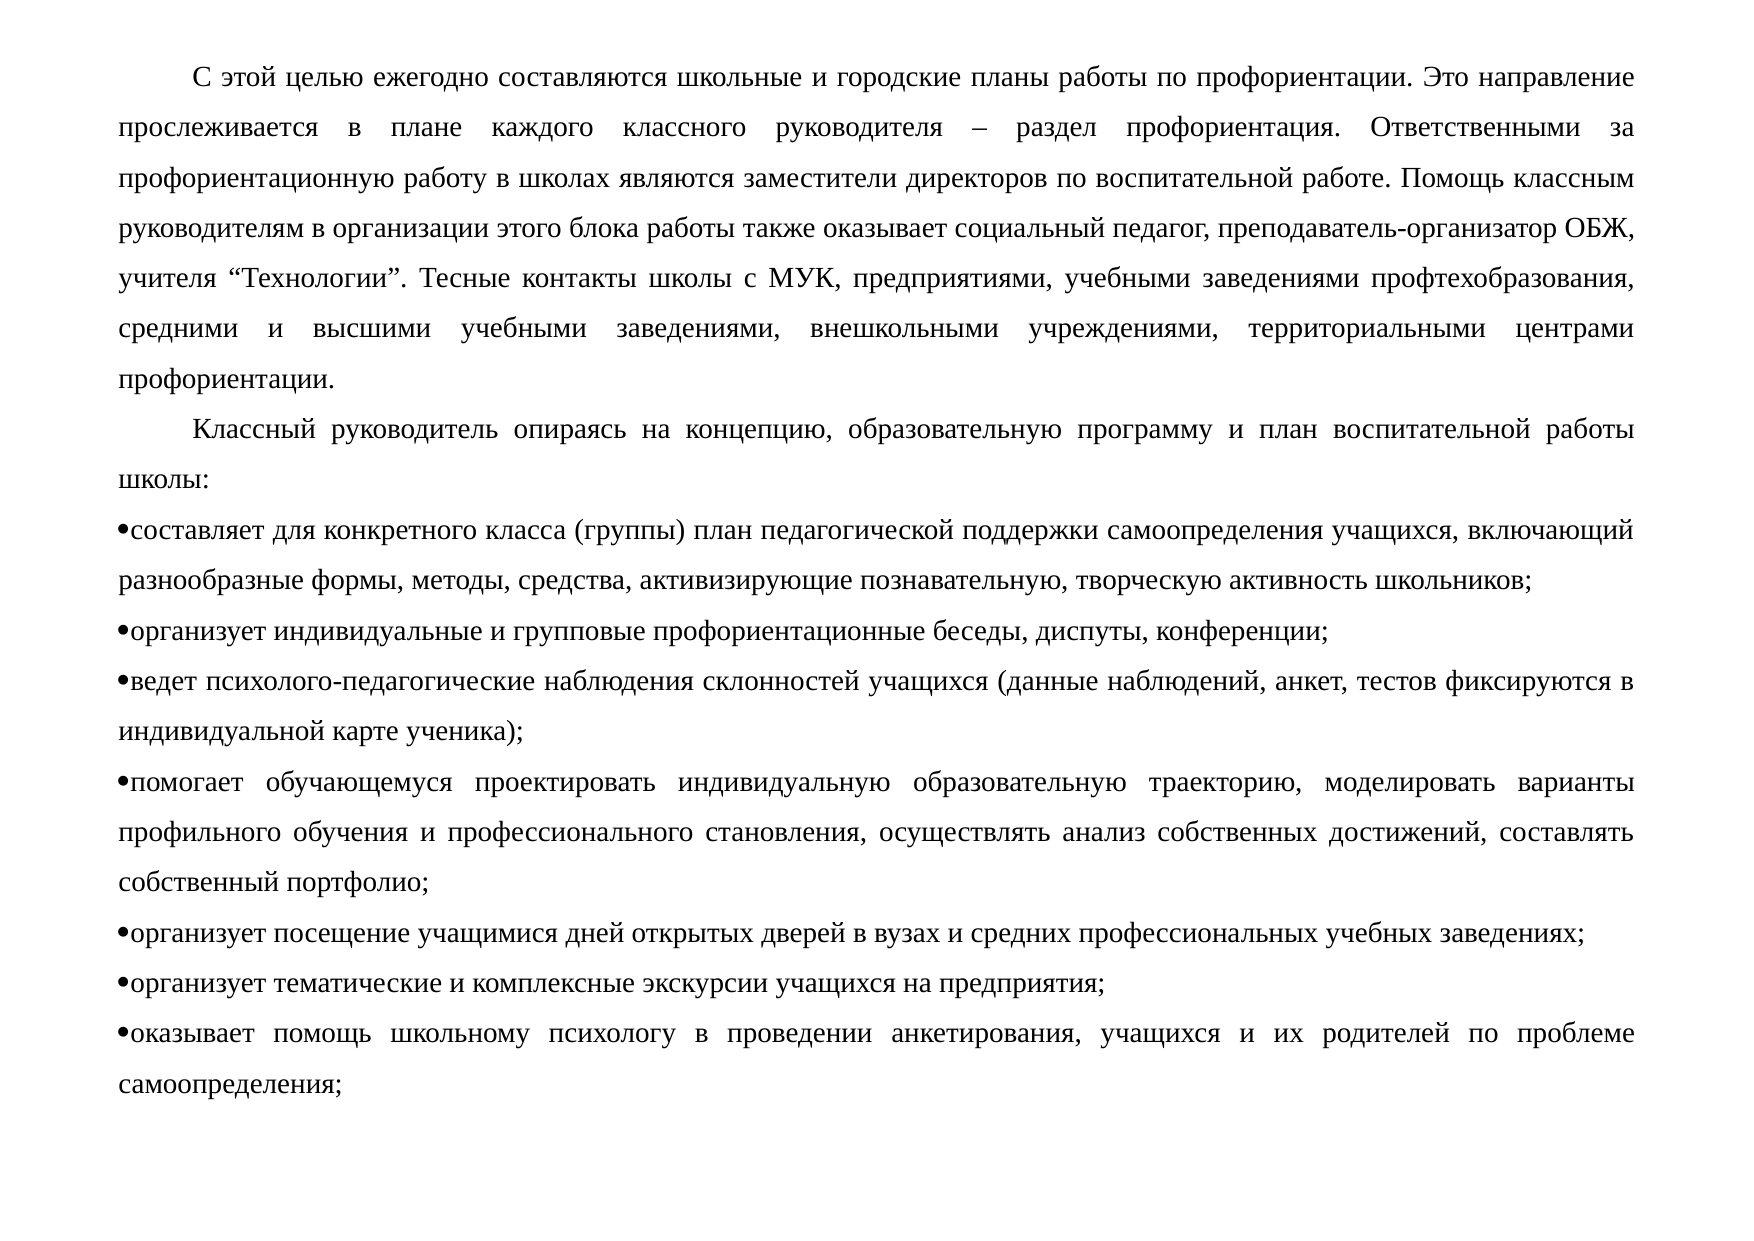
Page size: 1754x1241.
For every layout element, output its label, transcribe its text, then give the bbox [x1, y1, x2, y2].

list организует индивидуальные и групповые профориентационные беседы, диспуты, конференции; [118, 613, 1636, 646]
list организует тематические и комплексные экскурсии учащихся на предприятия; [118, 965, 1636, 999]
list ведет психолого-педагогические наблюдения склонностей учащихся (данные наблюдений, анкет, тестов фиксируются в индивидуальной карте ученика); [118, 663, 1636, 747]
list составляет для конкретного класса (группы) план педагогической поддержки самоопределения учащихся, включающий разнообразные формы, методы, средства, активизирующие познавательную, творческую активность школьников; [118, 512, 1636, 596]
text Классный руководитель опираясь на концепцию, образовательную программу и план воспитательной работы школы: [118, 411, 1636, 495]
list организует посещение учащимися дней открытых дверей в вузах и средних профессиональных учебных заведениях; [118, 915, 1636, 948]
list оказывает помощь школьному психологу в проведении анкетирования, учащихся и их родителей по проблеме самоопределения; [118, 1016, 1636, 1099]
list помогает обучающемуся проектировать индивидуальную образовательную траекторию, моделировать варианты профильного обучения и профессионального становления, осуществлять анализ собственных достижений, составлять собственный портфолио; [118, 764, 1636, 898]
text С этой целью ежегодно составляются школьные и городские планы работы по профориентации. Это направление прослеживается в плане каждого классного руководителя – раздел профориентация. Ответственными за профориентационную работу в школах являются заместители директоров по воспитательной работе. Помощь классным руководителям в организации этого блока работы также оказывает социальный педагог, преподаватель-организатор ОБЖ, учителя “Технологии”. Тесные контакты школы с МУК, предприятиями, учебными заведениями профтехобразования, средними и высшими учебными заведениями, внешкольными учреждениями, территориальными центрами профориентации. [118, 59, 1636, 394]
